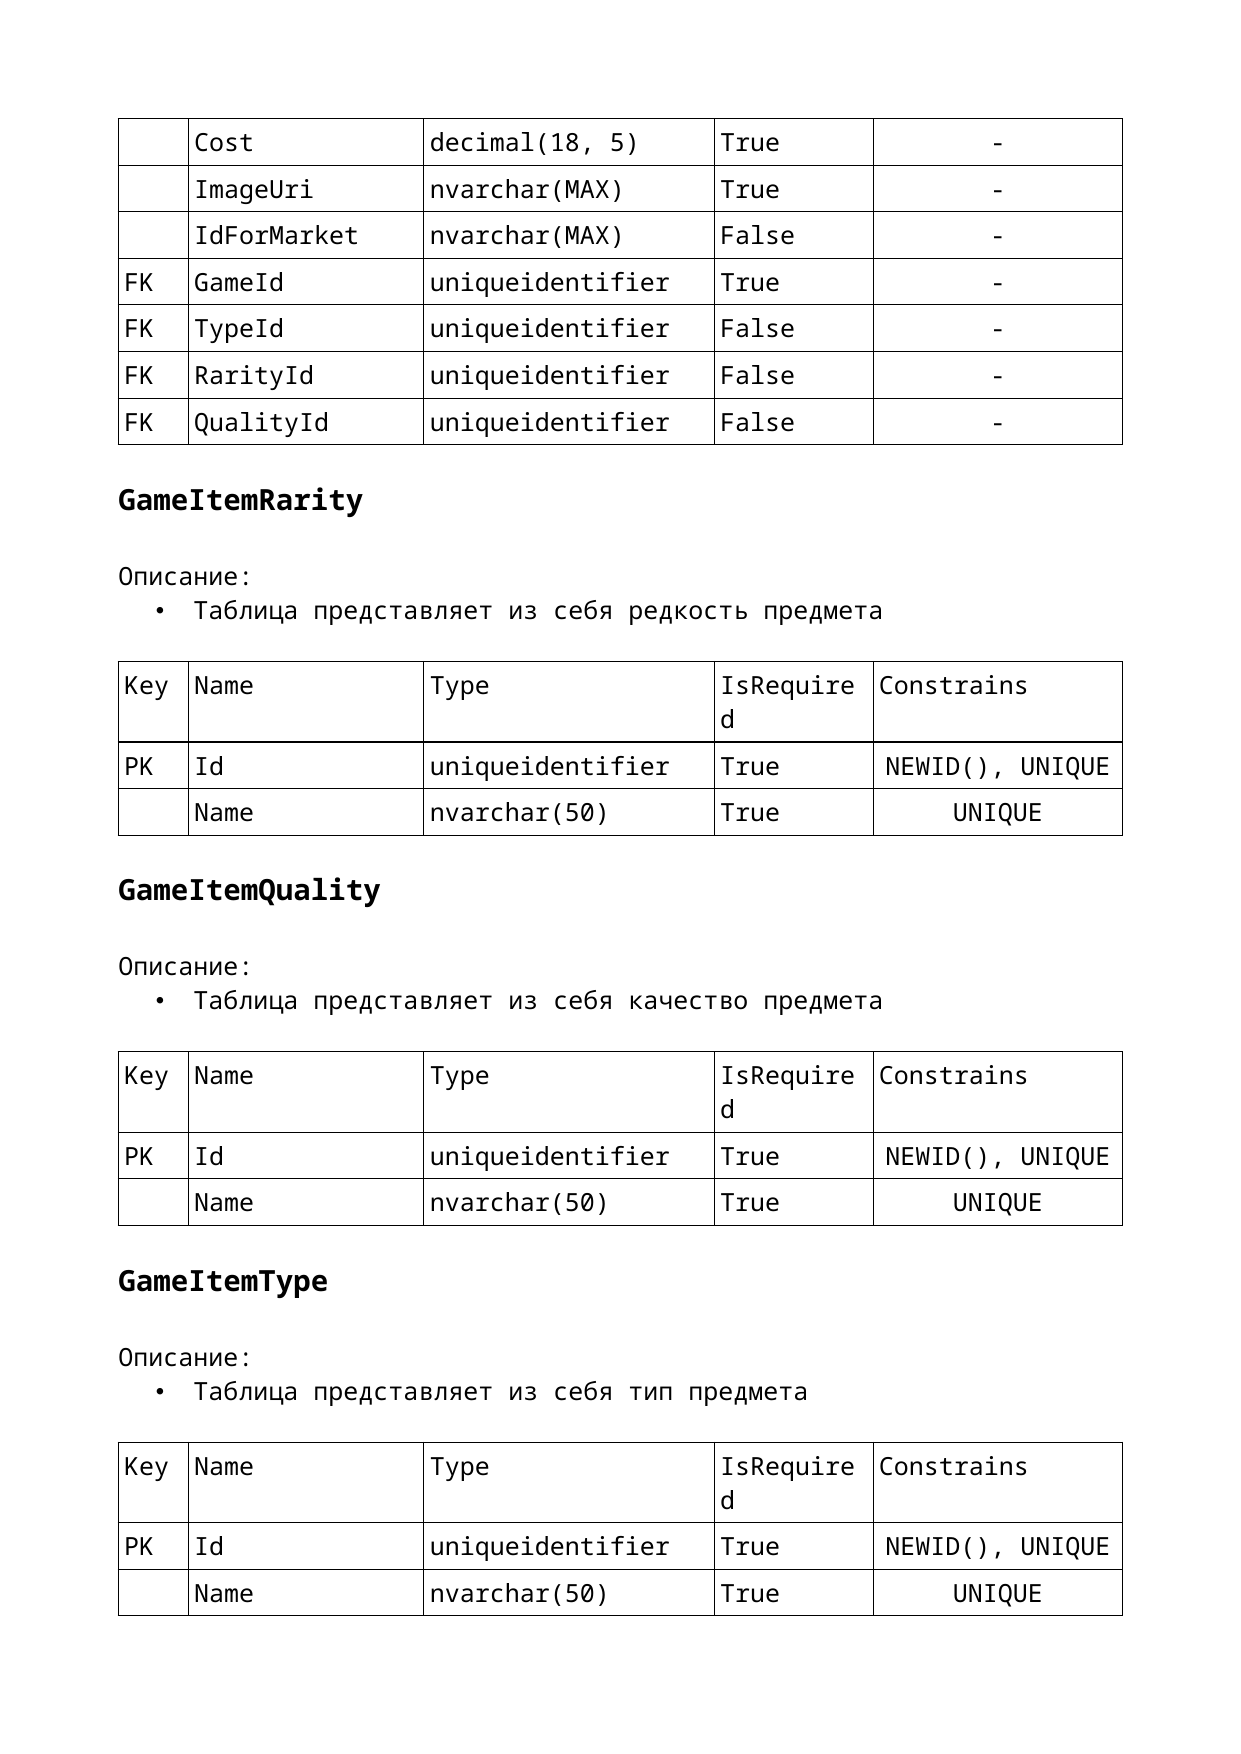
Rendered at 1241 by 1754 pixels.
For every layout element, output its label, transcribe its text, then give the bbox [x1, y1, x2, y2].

table_header Type [424, 662, 714, 741]
table_cell Name [189, 789, 423, 834]
table_cell Name [189, 1179, 423, 1225]
table_cell [119, 212, 188, 258]
table_cell Id [189, 743, 423, 788]
table_cell - [874, 305, 1122, 351]
table_header Constrains [874, 1443, 1122, 1522]
table_header IsRequired [715, 662, 873, 741]
table_header Name [189, 1052, 423, 1132]
table_cell NEWID(), UNIQUE [874, 1523, 1122, 1569]
table_cell nvarchar(50) [424, 1570, 714, 1615]
table_cell [119, 119, 188, 165]
text Описание: [118, 1339, 1122, 1373]
table_cell True [715, 743, 873, 788]
table_cell True [715, 1523, 873, 1569]
table_cell FK [119, 259, 188, 304]
table_cell True [715, 166, 873, 211]
table_cell True [715, 1133, 873, 1178]
table_cell NEWID(), UNIQUE [874, 1133, 1122, 1178]
table_header IsRequired [715, 1443, 873, 1522]
table_cell UNIQUE [874, 789, 1122, 834]
table_cell FK [119, 352, 188, 397]
table_cell uniqueidentifier [424, 305, 714, 351]
table_cell PK [119, 1523, 188, 1569]
table_cell - [874, 352, 1122, 397]
table_cell nvarchar(MAX) [424, 166, 714, 211]
text GameItemType [118, 1260, 1122, 1300]
table_cell False [715, 305, 873, 351]
table_cell FK [119, 305, 188, 351]
table_cell True [715, 1179, 873, 1225]
table_cell - [874, 166, 1122, 211]
table_cell - [874, 212, 1122, 258]
list Таблица представляет из себя качество предмета [156, 983, 1122, 1017]
table_cell uniqueidentifier [424, 1523, 714, 1569]
table_cell PK [119, 1133, 188, 1178]
table_cell [119, 789, 188, 834]
table_cell - [874, 119, 1122, 165]
table_cell - [874, 399, 1122, 444]
table_header Constrains [874, 1052, 1122, 1132]
list Таблица представляет из себя редкость предмета [156, 593, 1122, 627]
table_cell uniqueidentifier [424, 1133, 714, 1178]
table_cell IdForMarket [189, 212, 423, 258]
table_header Key [119, 662, 188, 741]
table_header Name [189, 662, 423, 741]
table_cell GameId [189, 259, 423, 304]
table_cell True [715, 1570, 873, 1615]
table_cell False [715, 352, 873, 397]
table_header Key [119, 1443, 188, 1522]
table_cell ImageUri [189, 166, 423, 211]
table_header Key [119, 1052, 188, 1132]
table_cell nvarchar(50) [424, 1179, 714, 1225]
table_cell True [715, 259, 873, 304]
text Описание: [118, 558, 1122, 593]
list Таблица представляет из себя тип предмета [156, 1373, 1122, 1407]
table_cell False [715, 212, 873, 258]
table_cell Name [189, 1570, 423, 1615]
table_cell Id [189, 1133, 423, 1178]
table_cell UNIQUE [874, 1179, 1122, 1225]
table_cell Cost [189, 119, 423, 165]
table_cell True [715, 119, 873, 165]
table_cell Id [189, 1523, 423, 1569]
text Описание: [118, 949, 1122, 983]
table_cell nvarchar(MAX) [424, 212, 714, 258]
table_cell [119, 1570, 188, 1615]
text GameItemQuality [118, 869, 1122, 909]
table_header Constrains [874, 662, 1122, 741]
table_cell QualityId [189, 399, 423, 444]
table_header Name [189, 1443, 423, 1522]
table_cell uniqueidentifier [424, 352, 714, 397]
table_cell [119, 1179, 188, 1225]
text GameItemRarity [118, 479, 1122, 519]
table_cell NEWID(), UNIQUE [874, 743, 1122, 788]
table_cell uniqueidentifier [424, 743, 714, 788]
table_cell FK [119, 399, 188, 444]
table_cell - [874, 259, 1122, 304]
table_cell uniqueidentifier [424, 259, 714, 304]
table_cell decimal(18, 5) [424, 119, 714, 165]
table_cell nvarchar(50) [424, 789, 714, 834]
table_cell [119, 166, 188, 211]
table_header Type [424, 1443, 714, 1522]
table_header Type [424, 1052, 714, 1132]
table_cell True [715, 789, 873, 834]
table_cell False [715, 399, 873, 444]
table_cell UNIQUE [874, 1570, 1122, 1615]
table_cell RarityId [189, 352, 423, 397]
table_cell uniqueidentifier [424, 399, 714, 444]
table_cell TypeId [189, 305, 423, 351]
table_header IsRequired [715, 1052, 873, 1132]
table_cell PK [119, 743, 188, 788]
